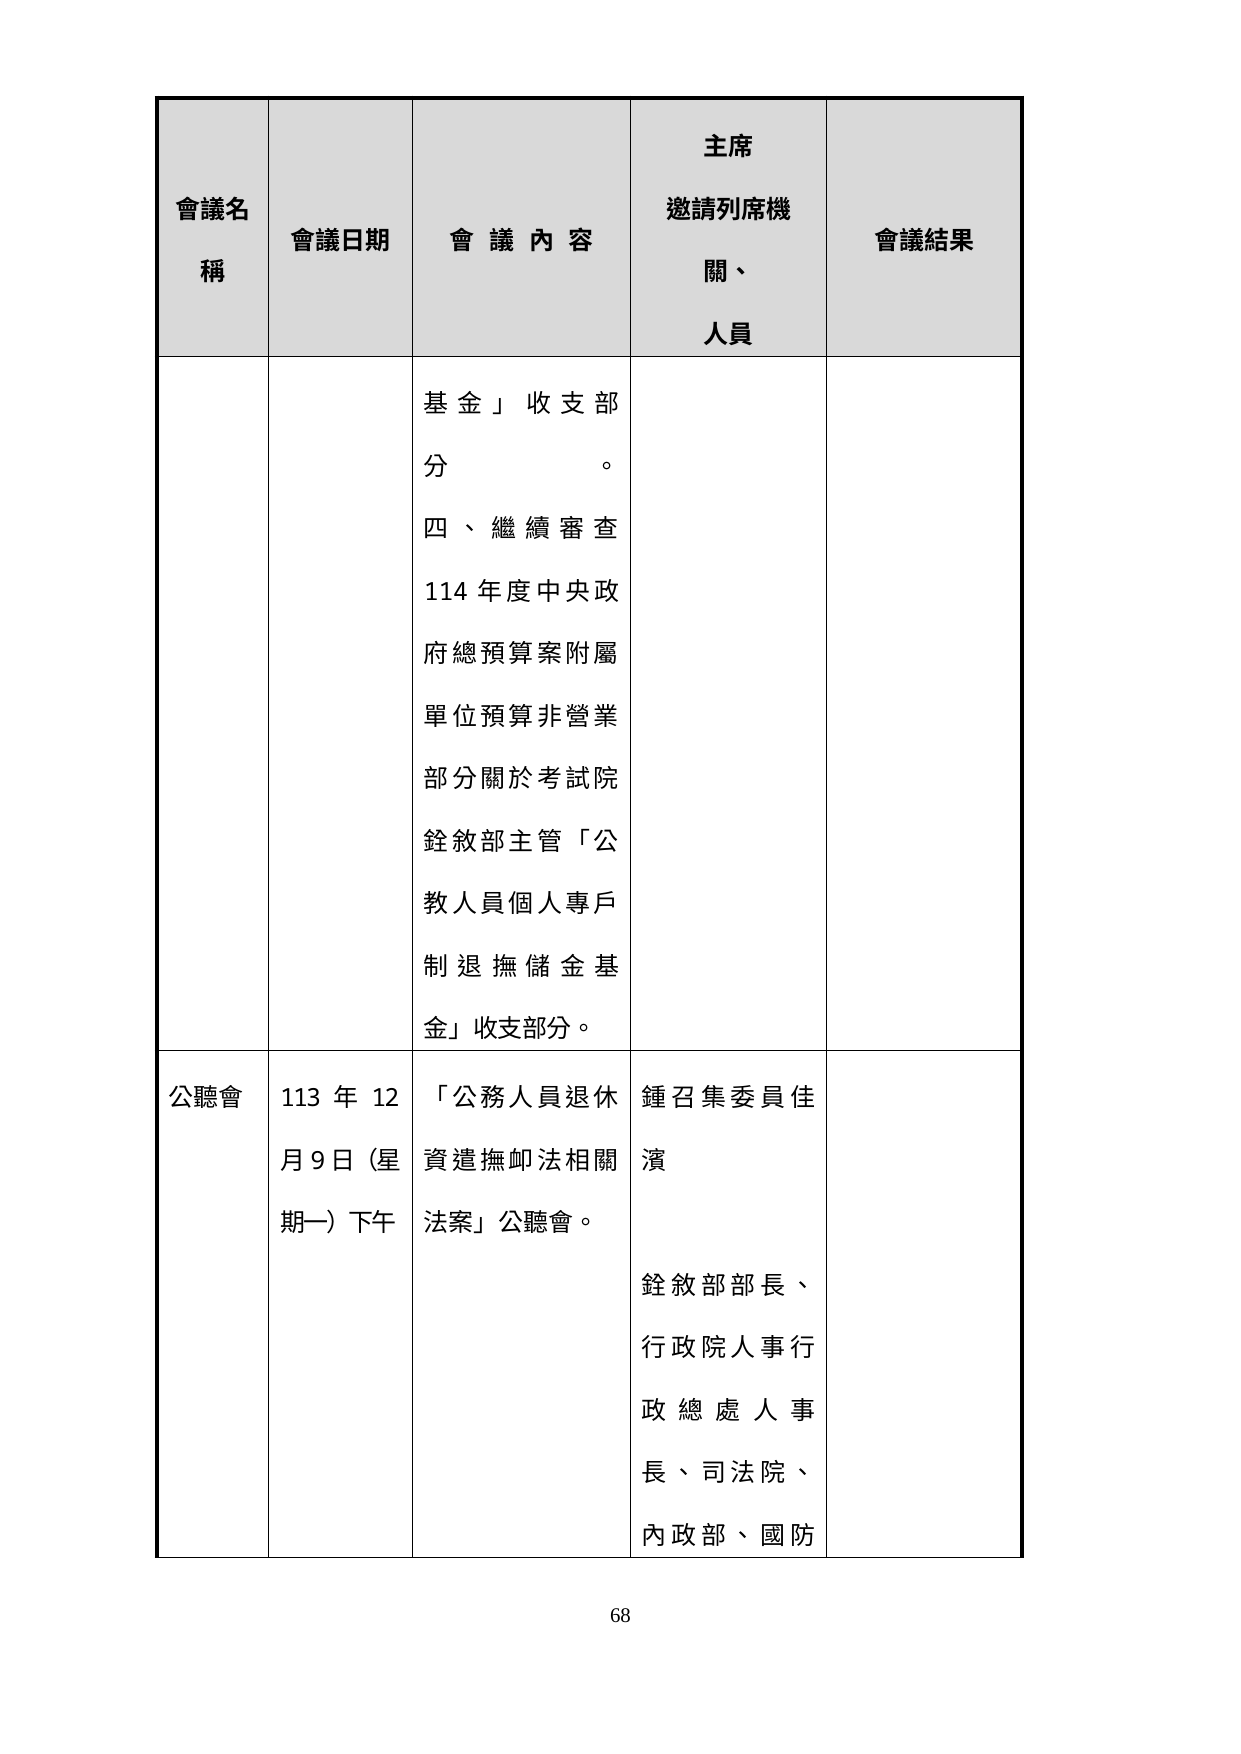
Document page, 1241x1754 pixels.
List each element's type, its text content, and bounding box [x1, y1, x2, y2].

table_cell 公聽會 [159, 1051, 268, 1557]
table_header 會議結果 [827, 100, 1020, 356]
table_header 會議內容 [413, 100, 630, 356]
table_header 會議日期 [269, 100, 412, 356]
table_cell [827, 357, 1020, 1050]
table_cell [827, 1051, 1020, 1557]
table_cell [631, 357, 826, 1050]
table_header 主席 邀請列席機關、 人員 [631, 100, 826, 356]
table_cell 113年12月9日（星期一）下午 [269, 1051, 412, 1557]
table_cell 基金」收支部分。 四、繼續審查114年度中央政府總預算案附屬單位預算非營業部分關於考試院銓敘部主管「公教人員個人專戶制退撫儲金基金」收支部分。 [413, 357, 630, 1050]
table_header 會議名稱 [159, 100, 268, 356]
table_cell 鍾召集委員佳濱 銓敘部部長、行政院人事行政總處人事長、司法院、內政部、國防 [631, 1051, 826, 1557]
table_cell [269, 357, 412, 1050]
table_cell [159, 357, 268, 1050]
table_cell 「公務人員退休資遣撫卹法相關法案」公聽會。 [413, 1051, 630, 1557]
